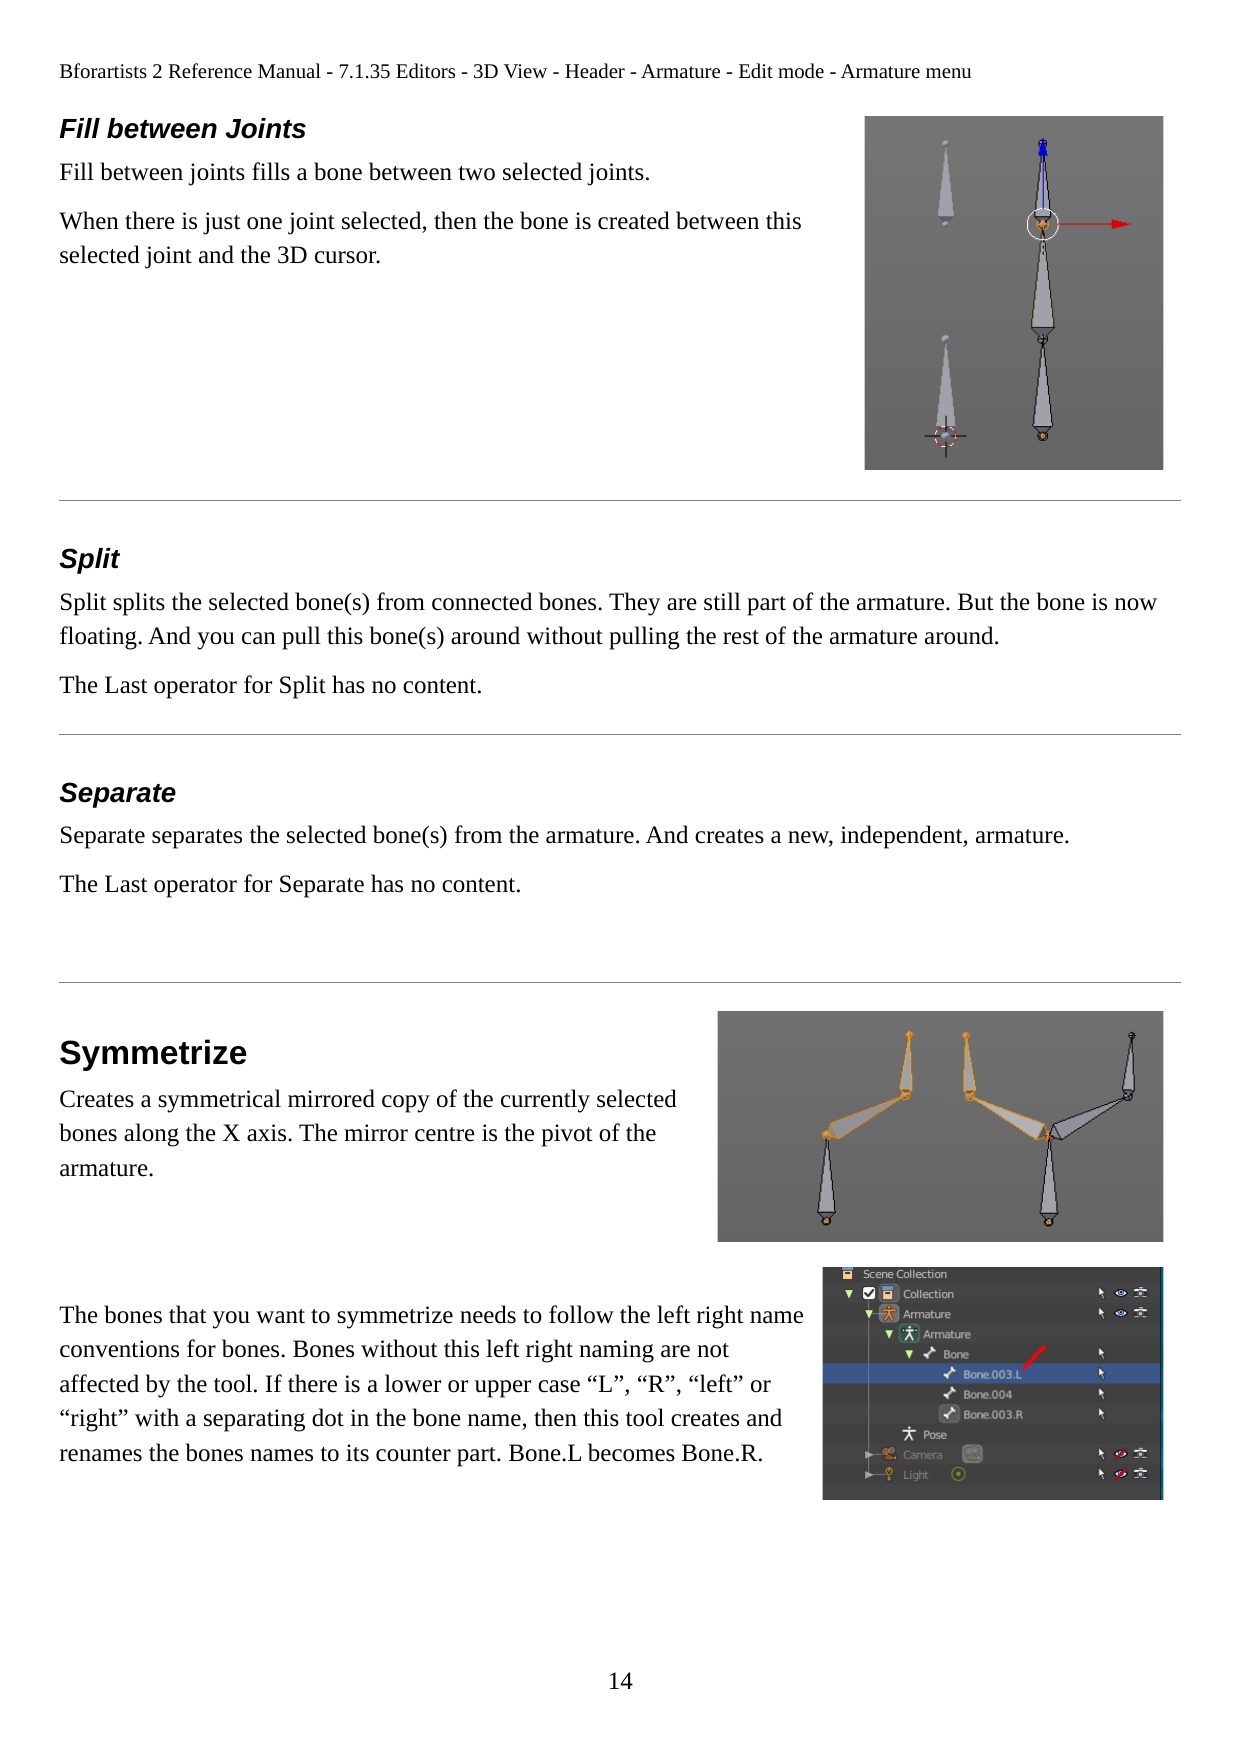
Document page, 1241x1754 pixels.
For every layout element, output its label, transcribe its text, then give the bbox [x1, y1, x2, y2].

subtitle Fill between Joints [59, 113, 1181, 144]
subtitle [1164, 1033, 1181, 1071]
text The Last operator for Split has no content. [59, 670, 1181, 699]
text Fill between joints fills a bone between two selected joints. [59, 157, 864, 186]
picture [822, 1267, 1164, 1500]
subtitle Symmetrize [59, 1033, 717, 1071]
subtitle Split [59, 542, 1181, 574]
text The Last operator for Separate has no content. [59, 869, 1181, 898]
picture [864, 116, 1164, 470]
text Separate separates the selected bone(s) from the armature. And creates a new, independent, armature. [59, 821, 1181, 849]
picture [717, 1011, 1164, 1242]
text When there is just one joint selected, then the bone is created between this selected joint and the 3D cursor. [59, 206, 864, 269]
text Creates a symmetrical mirrored copy of the currently selected bones along the X axis. The mirror centre is the pivot of the armature. [59, 1084, 717, 1182]
subtitle Separate [59, 776, 1181, 808]
text The bones that you want to symmetrize needs to follow the left right name conventions for bones. Bones without this left right naming are not affected by the tool. If there is a lower or upper case “L”, “R”, “left” or “right” with a separating dot in the bone name, then this tool creates and renames the bones names to its counter part. Bone.L becomes Bone.R. [59, 1300, 822, 1467]
text Split splits the selected bone(s) from connected bones. They are still part of the armature. But the bone is now floating. And you can pull this bone(s) around without pulling the rest of the armature around. [59, 587, 1181, 650]
